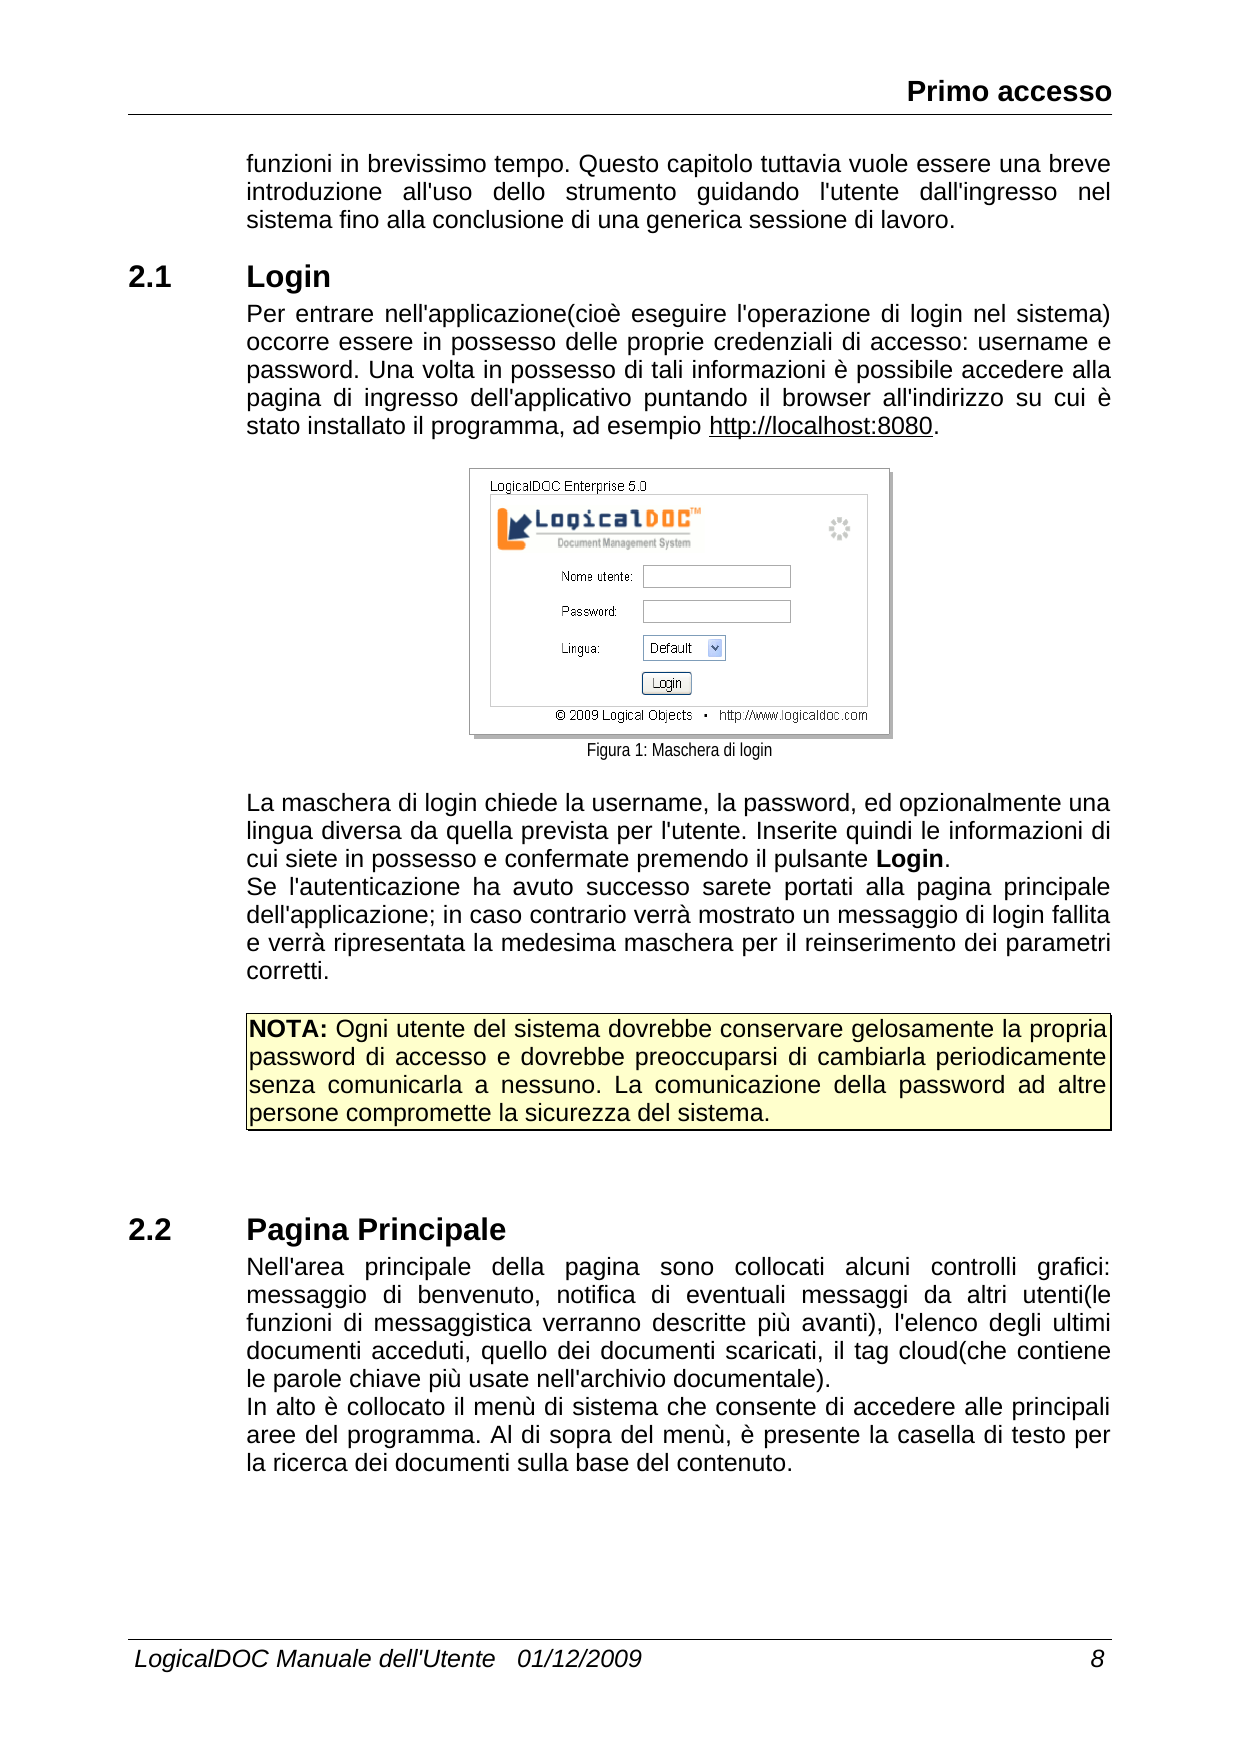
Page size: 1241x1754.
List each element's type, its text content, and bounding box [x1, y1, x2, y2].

subtitle Login [128, 259, 1112, 294]
text In alto è collocato il menù di sistema che consente di accedere alle principali aree del programma. Al di sopra del menù, è presente la casella di testo per la ricerca dei documenti sulla base del contenuto. [246, 1392, 1112, 1476]
text La maschera di login chiede la username, la password, ed opzionalmente una lingua diversa da quella prevista per l'utente. Inserite quindi le informazioni di cui siete in possesso e confermate premendo il pulsante Login. [246, 467, 1112, 873]
text Per entrare nell'applicazione(cioè eseguire l'operazione di login nel sistema) occorre essere in possesso delle proprie credenziali di accesso: username e password. Una volta in possesso di tali informazioni è possibile accedere alla pagina di ingresso dell'applicativo puntando il browser all'indirizzo su cui è stato installato il programma, ad esempio http://localhost:8080. [246, 300, 1112, 439]
text Figura 1: Maschera di login [468, 499, 890, 761]
text Se l'autenticazione ha avuto successo sarete portati alla pagina principale dell'applicazione; in caso contrario verrà mostrato un messaggio di login fallita e verrà ripresentata la medesima maschera per il reinserimento dei parametri corretti. [246, 873, 1112, 985]
text NOTA: Ogni utente del sistema dovrebbe conservare gelosamente la propria password di accesso e dovrebbe preoccuparsi di cambiarla periodicamente senza comunicarla a nessuno. La comunicazione della password ad altre persone compromette la sicurezza del sistema. [247, 1014, 1110, 1129]
text Nell'area principale della pagina sono collocati alcuni controlli grafici: messaggio di benvenuto, notifica di eventuali messaggi da altri utenti(le funzioni di messaggistica verranno descritte più avanti), l'elenco degli ultimi documenti acceduti, quello dei documenti scaricati, il tag cloud(che contiene le parole chiave più usate nell'archivio documentale). [246, 1253, 1112, 1392]
text funzioni in brevissimo tempo. Questo capitolo tuttavia vuole essere una breve introduzione all'uso dello strumento guidando l'utente dall'ingresso nel sistema fino alla conclusione di una generica sessione di lavoro. [246, 150, 1112, 234]
subtitle Pagina Principale [128, 1212, 1112, 1247]
